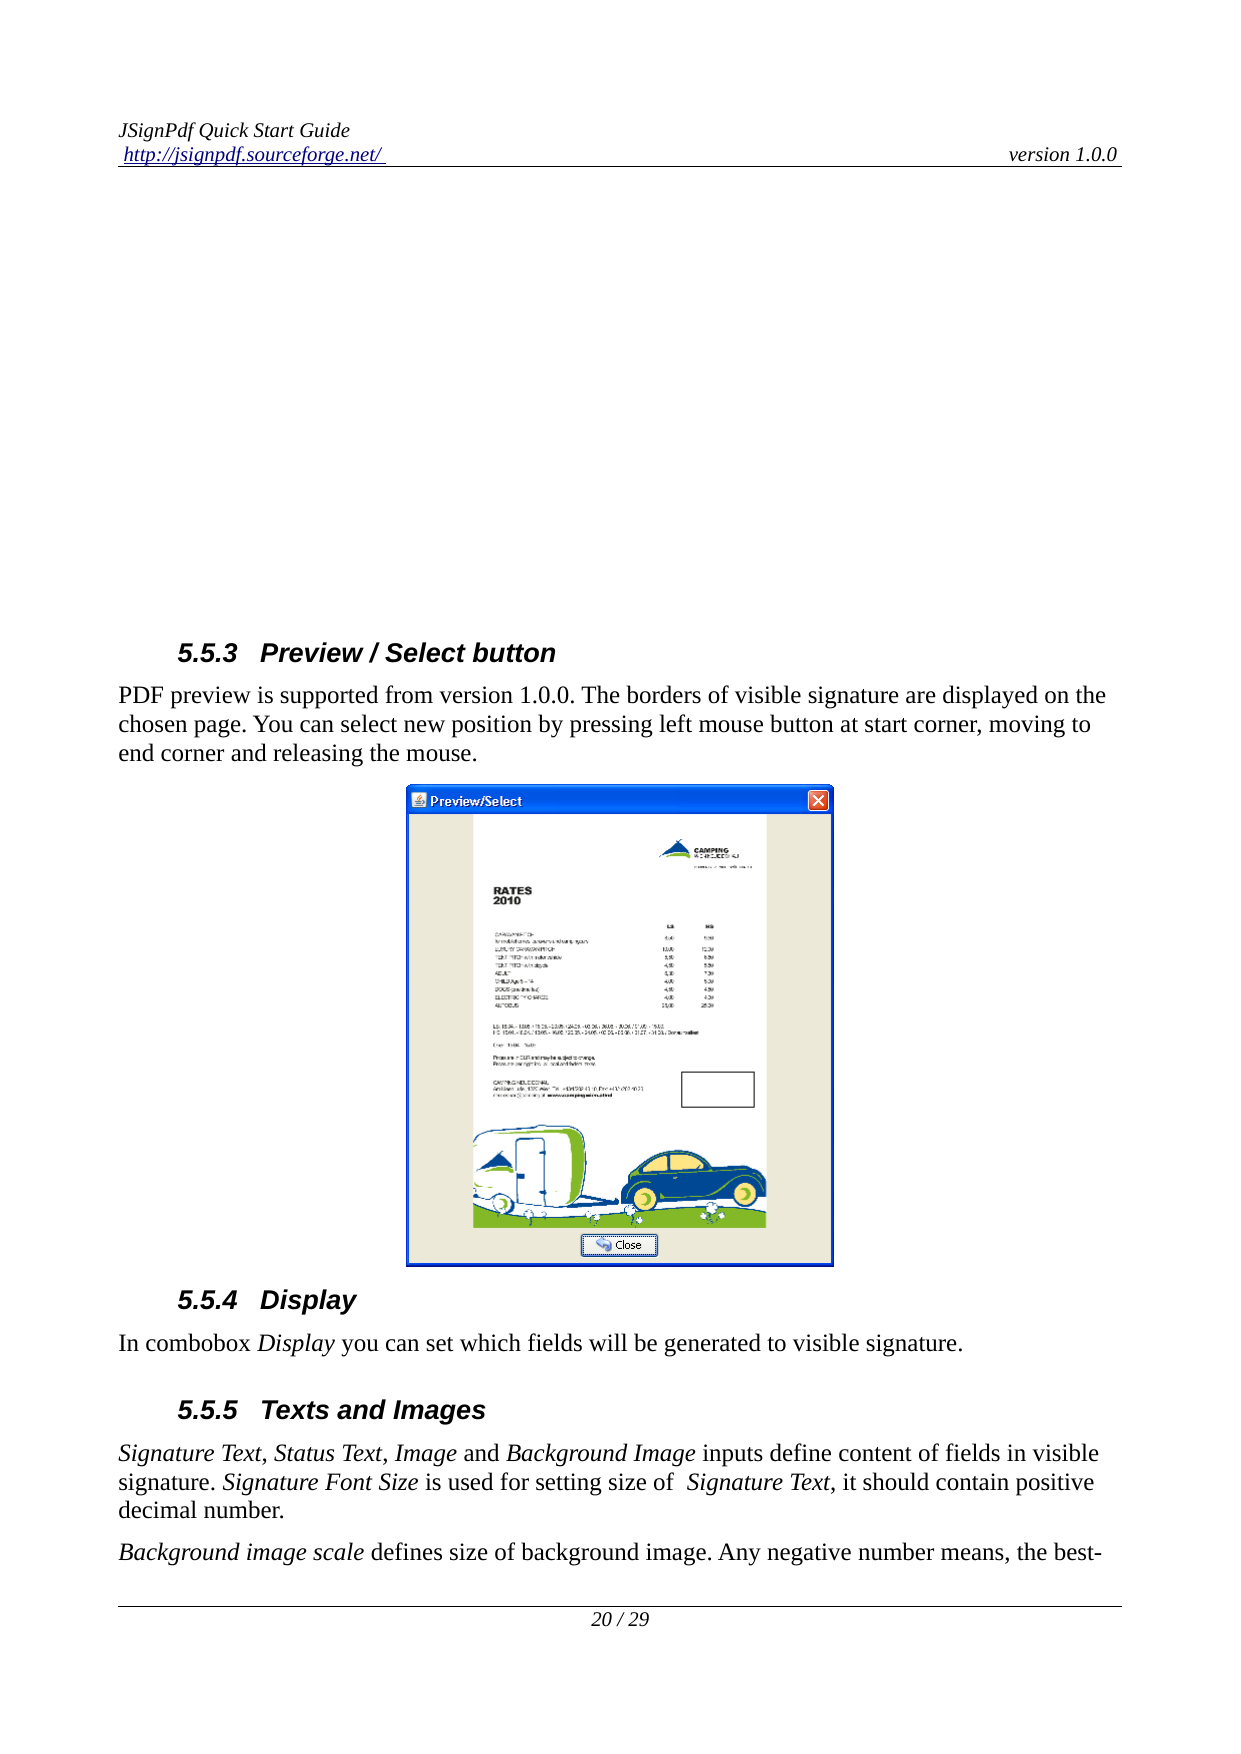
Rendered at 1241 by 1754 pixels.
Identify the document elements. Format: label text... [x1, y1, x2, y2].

text PDF preview is supported from version 1.0.0. The borders of visible signature are displayed on the chosen page. You can select new position by pressing left mouse button at start corner, moving to end corner and releasing the mouse. [118, 681, 1122, 767]
subtitle Texts and Images [177, 1394, 1122, 1425]
picture [406, 784, 834, 1267]
text In combobox Display you can set which fields will be generated to visible signature. [118, 1328, 1122, 1357]
text Signature Text, Status Text, Image and Background Image inputs define content of fields in visible signature. Signature Font Size is used for setting size of Signature Text, it should contain positive decimal number. [118, 1438, 1122, 1524]
subtitle Preview / Select button [177, 197, 1122, 668]
text Background image scale defines size of background image. Any negative number means, the best- [118, 1537, 1122, 1565]
subtitle Display [177, 1267, 1122, 1315]
